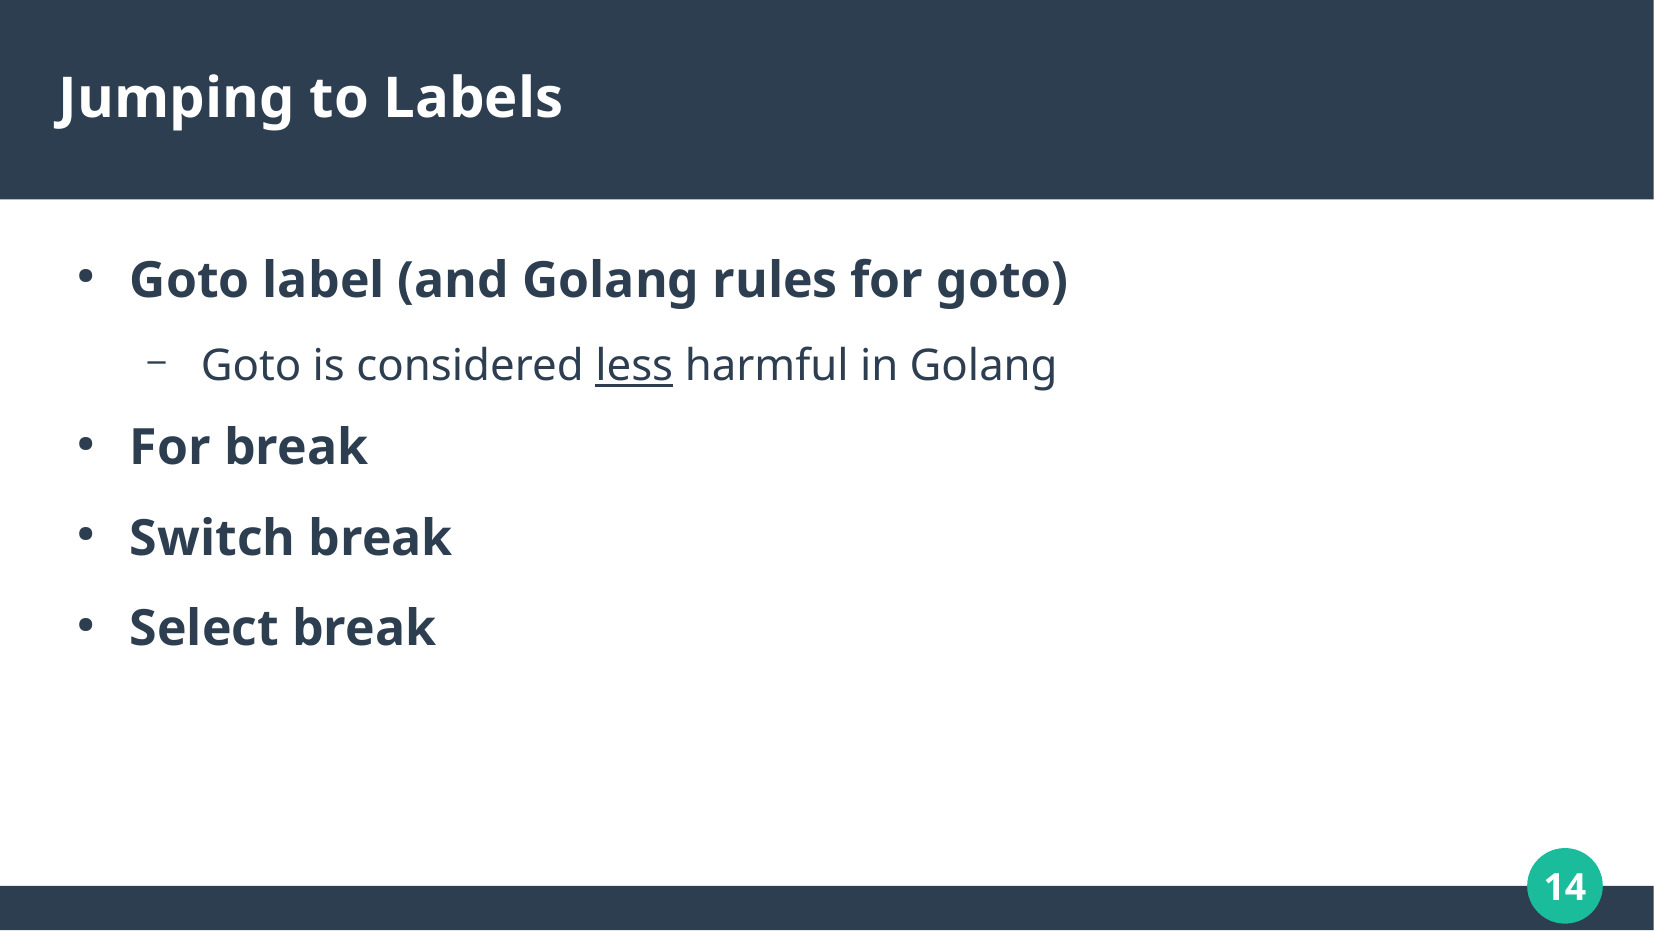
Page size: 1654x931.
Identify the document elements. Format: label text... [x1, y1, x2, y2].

title Jumping to Labels [59, 37, 1595, 155]
list Goto label (and Golang rules for goto) Goto is considered less harmful in Golang For break Switch break Select break [59, 243, 1595, 864]
